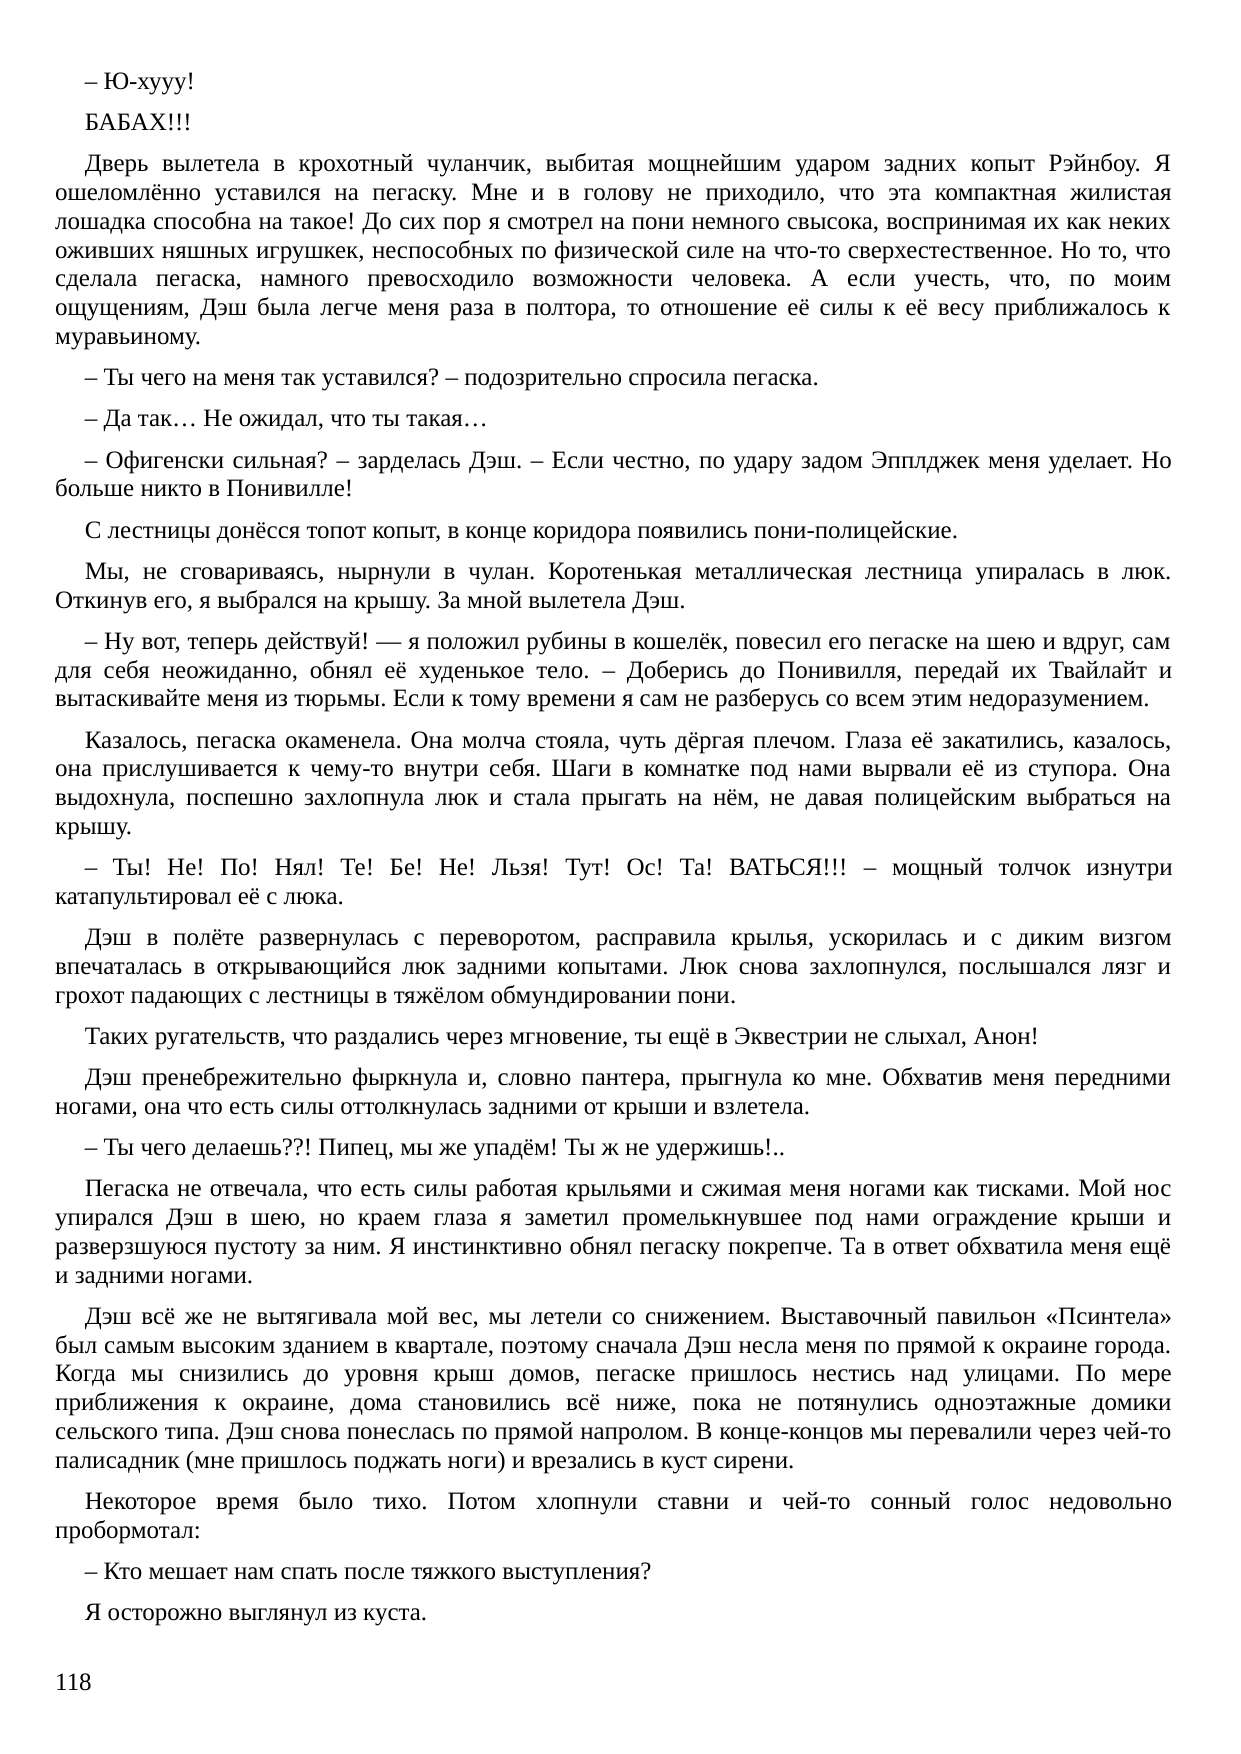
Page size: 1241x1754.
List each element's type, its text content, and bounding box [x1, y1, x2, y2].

text Дэш всё же не вытягивала мой вес, мы летели со снижением. Выставочный павильон «Псинтела» был самым высоким зданием в квартале, поэтому сначала Дэш несла меня по прямой к окраине города. Когда мы снизились до уровня крыш домов, пегаске пришлось нестись над улицами. По мере приближения к окраине, дома становились всё ниже, пока не потянулись одноэтажные домики сельского типа. Дэш снова понеслась по прямой напролом. В конце-концов мы перевалили через чей-то палисадник (мне пришлось поджать ноги) и врезались в куст сирени. [55, 1301, 1173, 1473]
text Пегаска не отвечала, что есть силы работая крыльями и сжимая меня ногами как тисками. Мой нос упирался Дэш в шею, но краем глаза я заметил промелькнувшее под нами ограждение крыши и разверзшуюся пустоту за ним. Я инстинктивно обнял пегаску покрепче. Та в ответ обхватила меня ещё и задними ногами. [55, 1173, 1173, 1288]
text Мы, не сговариваясь, нырнули в чулан. Коротенькая металлическая лестница упиралась в люк. Откинув его, я выбрался на крышу. За мной вылетела Дэш. [55, 556, 1173, 613]
text Дэш в полёте развернулась с переворотом, расправила крылья, ускорилась и с диким визгом впечаталась в открывающийся люк задними копытами. Люк снова захлопнулся, послышался лязг и грохот падающих с лестницы в тяжёлом обмундировании пони. [55, 922, 1173, 1008]
text Некоторое время было тихо. Потом хлопнули ставни и чей-то сонный голос недовольно пробормотал: [55, 1486, 1173, 1543]
text – Офигенски сильная? – зарделась Дэш. – Если честно, по удару задом Эпплджек меня уделает. Но больше никто в Понивилле! [55, 445, 1173, 502]
text Я осторожно выглянул из куста. [55, 1597, 1173, 1626]
text БАБАХ!!! [55, 107, 1173, 136]
text Таких ругательств, что раздались через мгновение, ты ещё в Эквестрии не слыхал, Анон! [55, 1021, 1173, 1050]
text – Ну вот, теперь действуй! — я положил рубины в кошелёк, повесил его пегаске на шею и вдруг, сам для себя неожиданно, обнял её худенькое тело. – Доберись до Понивилля, передай их Твайлайт и вытаскивайте меня из тюрьмы. Если к тому времени я сам не разберусь со всем этим недоразумением. [55, 626, 1173, 712]
text – Ты чего делаешь??! Пипец, мы же упадём! Ты ж не удержишь!.. [55, 1132, 1173, 1161]
text Казалось, пегаска окаменела. Она молча стояла, чуть дёргая плечом. Глаза её закатились, казалось, она прислушивается к чему-то внутри себя. Шаги в комнатке под нами вырвали её из ступора. Она выдохнула, поспешно захлопнула люк и стала прыгать на нём, не давая полицейским выбраться на крышу. [55, 725, 1173, 840]
text – Ты чего на меня так уставился? – подозрительно спросила пегаска. [55, 362, 1173, 391]
text – Да так… Не ожидал, что ты такая… [55, 403, 1173, 432]
text – Ты! Не! По! Нял! Те! Бе! Не! Льзя! Тут! Ос! Та! ВАТЬСЯ!!! – мощный толчок изнутри катапультировал её с люка. [55, 852, 1173, 910]
text – Кто мешает нам спать после тяжкого выступления? [55, 1556, 1173, 1585]
text Дэш пренебрежительно фыркнула и, словно пантера, прыгнула ко мне. Обхватив меня передними ногами, она что есть силы оттолкнулась задними от крыши и взлетела. [55, 1062, 1173, 1120]
text – Ю-хууу! [55, 66, 1173, 95]
text С лестницы донёсся топот копыт, в конце коридора появились пони-полицейские. [55, 515, 1173, 543]
text Дверь вылетела в крохотный чуланчик, выбитая мощнейшим ударом задних копыт Рэйнбоу. Я ошеломлённо уставился на пегаску. Мне и в голову не приходило, что эта компактная жилистая лошадка способна на такое! До сих пор я смотрел на пони немного свысока, воспринимая их как неких оживших няшных игрушкек, неспособных по физической силе на что-то сверхестественное. Но то, что сделала пегаска, намного превосходило возможности человека. А если учесть, что, по моим ощущениям, Дэш была легче меня раза в полтора, то отношение её силы к её весу приближалось к муравьиному. [55, 148, 1173, 350]
